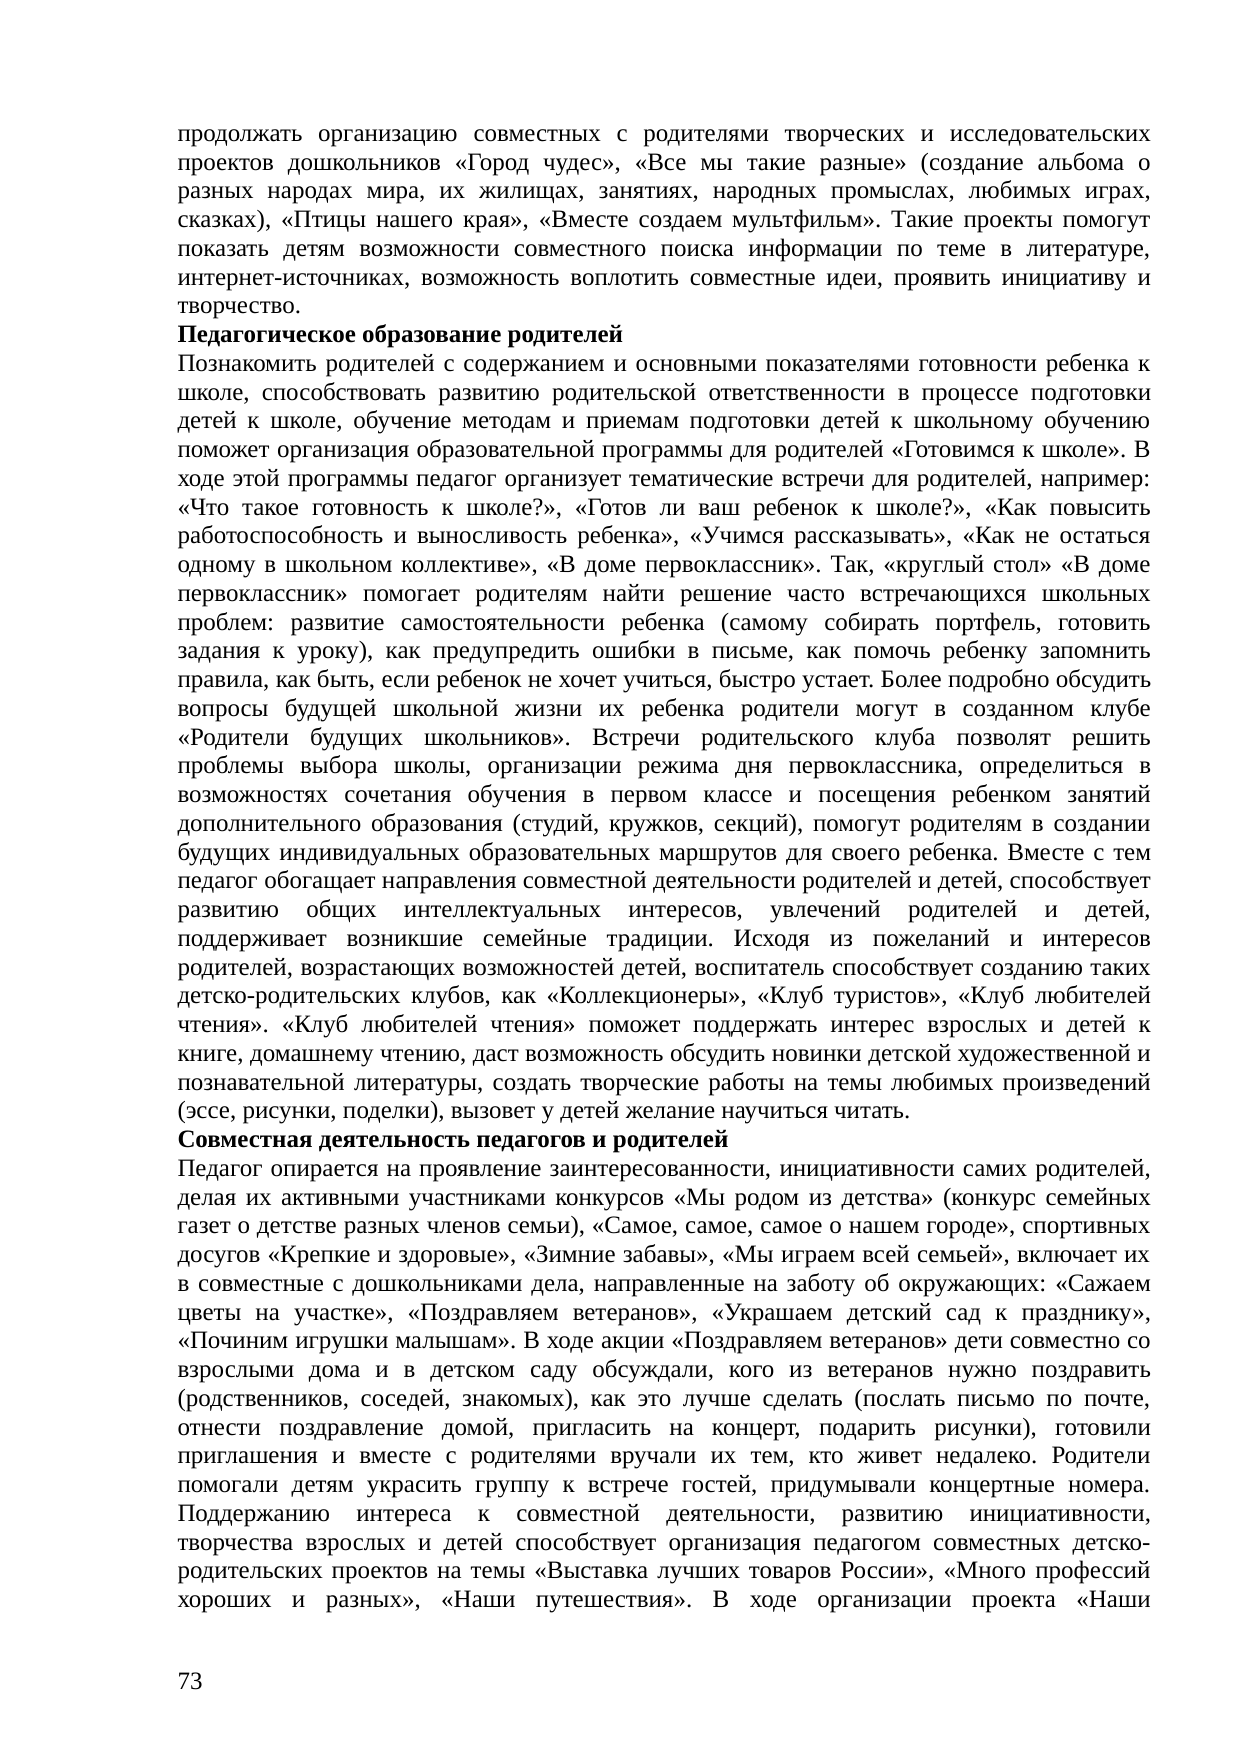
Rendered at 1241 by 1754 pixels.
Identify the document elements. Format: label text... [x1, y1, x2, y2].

text продолжать организацию совместных с родителями творческих и исследовательских проектов дошкольников «Город чудес», «Все мы такие разные» (создание альбома о разных народах мира, их жилищах, занятиях, народных промыслах, любимых играх, сказках), «Птицы нашего края», «Вместе создаем мультфильм». Такие проекты помогут показать детям возможности совместного поиска информации по теме в литературе, интернет-источниках, возможность воплотить совместные идеи, проявить инициативу и творчество. [177, 118, 1152, 319]
text Педагог опирается на проявление заинтересованности, инициативности самих родителей, делая их активными участниками конкурсов «Мы родом из детства» (конкурс семейных газет о детстве разных членов семьи), «Самое, самое, самое о нашем городе», спортивных досугов «Крепкие и здоровые», «Зимние забавы», «Мы играем всей семьей», включает их в совместные с дошкольниками дела, направленные на заботу об окружающих: «Сажаем цветы на участке», «Поздравляем ветеранов», «Украшаем детский сад к празднику», «Починим игрушки малышам». В ходе акции «Поздравляем ветеранов» дети совместно со взрослыми дома и в детском саду обсуждали, кого из ветеранов нужно поздравить (родственников, соседей, знакомых), как это лучше сделать (послать письмо по почте, отнести поздравление домой, пригласить на концерт, подарить рисунки), готовили приглашения и вместе с родителями вручали их тем, кто живет недалеко. Родители помогали детям украсить группу к встрече гостей, придумывали концертные номера. Поддержанию интереса к совместной деятельности, развитию инициативности, творчества взрослых и детей способствует организация педагогом совместных детско- родительских проектов на темы «Выставка лучших товаров России», «Много профессий хороших и разных», «Наши путешествия». В ходе организации проекта «Наши [177, 1153, 1152, 1613]
text Совместная деятельность педагогов и родителей [177, 1124, 1152, 1153]
text Познакомить родителей с содержанием и основными показателями готовности ребенка к школе, способствовать развитию родительской ответственности в процессе подготовки детей к школе, обучение методам и приемам подготовки детей к школьному обучению поможет организация образовательной программы для родителей «Готовимся к школе». В ходе этой программы педагог организует тематические встречи для родителей, например: «Что такое готовность к школе?», «Готов ли ваш ребенок к школе?», «Как повысить работоспособность и выносливость ребенка», «Учимся рассказывать», «Как не остаться одному в школьном коллективе», «В доме первоклассник». Так, «круглый стол» «В доме первоклассник» помогает родителям найти решение часто встречающихся школьных проблем: развитие самостоятельности ребенка (самому собирать портфель, готовить задания к уроку), как предупредить ошибки в письме, как помочь ребенку запомнить правила, как быть, если ребенок не хочет учиться, быстро устает. Более подробно обсудить вопросы будущей школьной жизни их ребенка родители могут в созданном клубе «Родители будущих школьников». Встречи родительского клуба позволят решить проблемы выбора школы, организации режима дня первоклассника, определиться в возможностях сочетания обучения в первом классе и посещения ребенком занятий дополнительного образования (студий, кружков, секций), помогут родителям в создании будущих индивидуальных образовательных маршрутов для своего ребенка. Вместе с тем педагог обогащает направления совместной деятельности родителей и детей, способствует развитию общих интеллектуальных интересов, увлечений родителей и детей, поддерживает возникшие семейные традиции. Исходя из пожеланий и интересов родителей, возрастающих возможностей детей, воспитатель способствует созданию таких детско-родительских клубов, как «Коллекционеры», «Клуб туристов», «Клуб любителей чтения». «Клуб любителей чтения» поможет поддержать интерес взрослых и детей к книге, домашнему чтению, даст возможность обсудить новинки детской художественной и познавательной литературы, создать творческие работы на темы любимых произведений (эссе, рисунки, поделки), вызовет у детей желание научиться читать. [177, 348, 1152, 1124]
text Педагогическое образование родителей [177, 319, 1152, 348]
